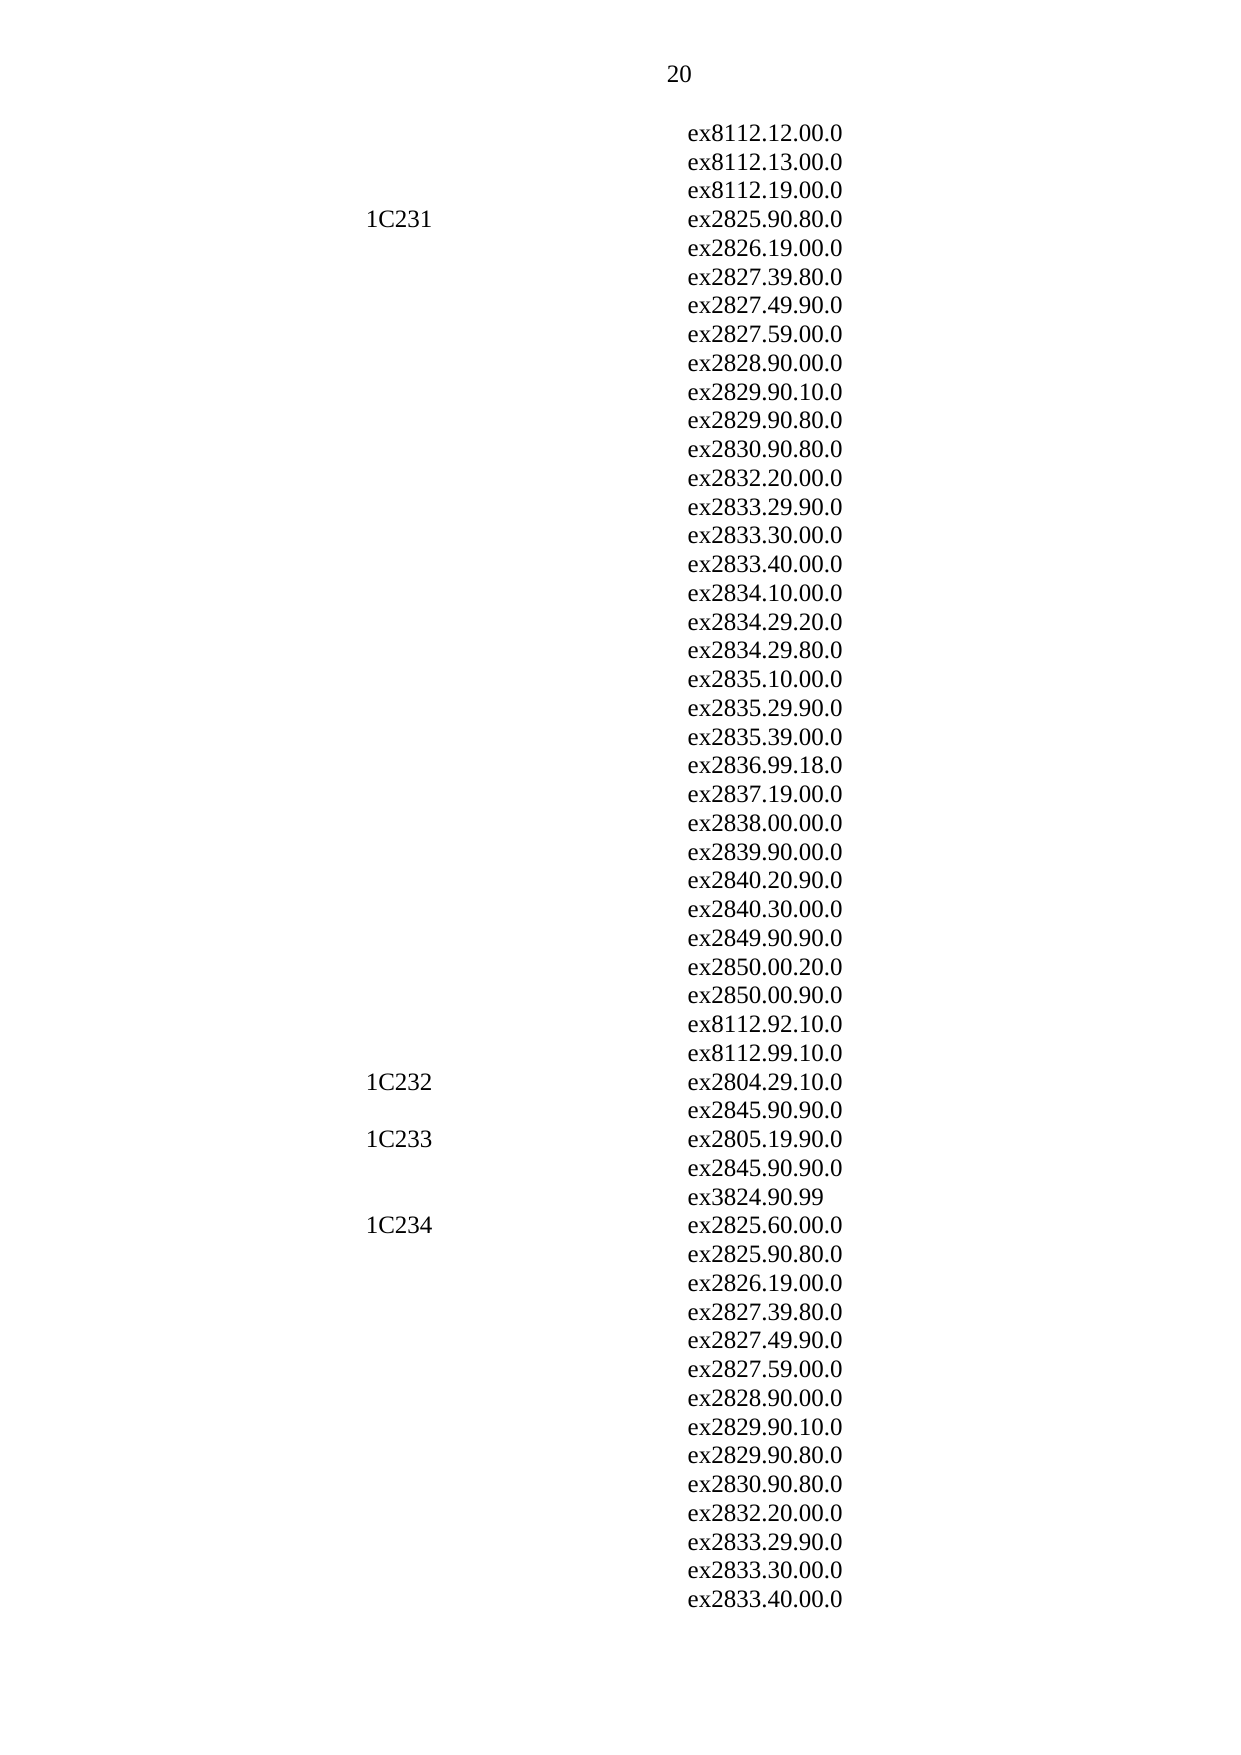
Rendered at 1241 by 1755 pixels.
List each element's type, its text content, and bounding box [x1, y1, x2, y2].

table_cell ex2825.90.80.0 [676, 204, 984, 233]
table_cell 1C232 [354, 1067, 676, 1096]
table_cell [354, 1527, 676, 1556]
table_cell ex2840.30.00.0 [676, 894, 984, 923]
table_cell [984, 1469, 999, 1498]
table_cell ex2839.90.00.0 [676, 837, 984, 866]
table_cell ex2825.60.00.0 [676, 1211, 984, 1239]
table_cell ex2830.90.80.0 [676, 434, 984, 463]
table_cell [999, 147, 1004, 176]
table_cell [354, 1556, 676, 1584]
table_cell ex2826.19.00.0 [676, 233, 984, 262]
table_cell [354, 751, 676, 779]
table_cell [354, 434, 676, 463]
table_cell [354, 492, 676, 521]
table_cell [999, 1268, 1004, 1297]
table_cell [999, 262, 1004, 291]
table_cell ex2827.59.00.0 [676, 319, 984, 348]
table_cell ex2850.00.90.0 [676, 981, 984, 1009]
table_cell [354, 1354, 676, 1383]
table_cell [999, 894, 1004, 923]
table_cell [984, 176, 999, 204]
table_cell [354, 1441, 676, 1469]
table_cell [984, 1009, 999, 1038]
table_cell [999, 549, 1004, 578]
table_cell [984, 319, 999, 348]
table_cell [354, 1584, 676, 1613]
table_cell ex2825.90.80.0 [676, 1239, 984, 1268]
table_cell ex8112.92.10.0 [676, 1009, 984, 1038]
table_cell [354, 1297, 676, 1326]
table_cell [999, 1326, 1004, 1354]
table_cell [354, 1153, 676, 1182]
table_cell ex2832.20.00.0 [676, 1498, 984, 1527]
table_cell [984, 866, 999, 894]
table_cell [984, 779, 999, 808]
table_cell [999, 1067, 1004, 1096]
table_cell [984, 291, 999, 319]
table_cell [999, 1412, 1004, 1441]
table_cell [999, 636, 1004, 664]
table_cell [984, 952, 999, 981]
table_cell ex2835.10.00.0 [676, 664, 984, 693]
table_cell [354, 1009, 676, 1038]
table_cell [984, 808, 999, 837]
table_cell [354, 578, 676, 607]
table_cell [984, 722, 999, 751]
table_cell [354, 693, 676, 722]
table_cell [999, 1153, 1004, 1182]
table_cell [354, 808, 676, 837]
table_cell [999, 751, 1004, 779]
table_cell ex2826.19.00.0 [676, 1268, 984, 1297]
table_cell [999, 406, 1004, 434]
table_cell ex2829.90.80.0 [676, 406, 984, 434]
table_cell [354, 176, 676, 204]
table_cell [984, 118, 999, 147]
table_cell [984, 1239, 999, 1268]
table_cell [999, 492, 1004, 521]
table_cell ex2827.49.90.0 [676, 1326, 984, 1354]
table_cell [999, 1124, 1004, 1153]
table_cell [999, 463, 1004, 492]
table_cell ex2833.30.00.0 [676, 1556, 984, 1584]
table_cell [354, 348, 676, 377]
table_cell [354, 118, 676, 147]
table_cell ex2834.10.00.0 [676, 578, 984, 607]
table_cell 1C233 [354, 1124, 676, 1153]
table_cell [999, 1441, 1004, 1469]
table_cell [354, 1412, 676, 1441]
table_cell [984, 1441, 999, 1469]
table_cell [984, 1498, 999, 1527]
table_cell ex2827.59.00.0 [676, 1354, 984, 1383]
table_cell ex2833.29.90.0 [676, 492, 984, 521]
table_cell [354, 1182, 676, 1211]
table_cell [354, 894, 676, 923]
table_cell [984, 1038, 999, 1067]
table_cell ex2834.29.20.0 [676, 607, 984, 636]
table_cell [999, 607, 1004, 636]
table_cell ex2835.39.00.0 [676, 722, 984, 751]
table_cell ex2834.29.80.0 [676, 636, 984, 664]
table_cell [354, 291, 676, 319]
table_cell [354, 1469, 676, 1498]
table_cell [354, 1383, 676, 1412]
table_cell [984, 549, 999, 578]
table_cell [999, 1556, 1004, 1584]
table_cell [984, 1096, 999, 1124]
table_cell [999, 1498, 1004, 1527]
table_cell ex2829.90.10.0 [676, 1412, 984, 1441]
table_cell [999, 1354, 1004, 1383]
table_cell [354, 1038, 676, 1067]
table_cell [984, 1527, 999, 1556]
table_cell [984, 1556, 999, 1584]
table_cell ex2845.90.90.0 [676, 1153, 984, 1182]
table_cell ex2829.90.80.0 [676, 1441, 984, 1469]
table_cell [999, 348, 1004, 377]
table_cell ex2827.39.80.0 [676, 1297, 984, 1326]
table_cell [984, 894, 999, 923]
table_cell [999, 1239, 1004, 1268]
table_cell [984, 1383, 999, 1412]
table_cell [984, 521, 999, 549]
table_cell ex2845.90.90.0 [676, 1096, 984, 1124]
table_cell [354, 233, 676, 262]
table_cell [999, 1527, 1004, 1556]
table_cell [354, 923, 676, 952]
table_cell [999, 377, 1004, 406]
table_cell [354, 262, 676, 291]
table_cell ex2850.00.20.0 [676, 952, 984, 981]
table_cell [984, 1268, 999, 1297]
table_cell [999, 1038, 1004, 1067]
table_cell [354, 463, 676, 492]
table_cell [999, 1383, 1004, 1412]
table_cell [984, 607, 999, 636]
table_cell [999, 521, 1004, 549]
table_cell 1C234 [354, 1211, 676, 1239]
table_cell ex2829.90.10.0 [676, 377, 984, 406]
table_cell [354, 549, 676, 578]
table_cell ex2833.40.00.0 [676, 549, 984, 578]
table_cell [999, 578, 1004, 607]
table_cell [354, 981, 676, 1009]
table_cell ex2832.20.00.0 [676, 463, 984, 492]
table_cell [999, 808, 1004, 837]
table_cell ex2827.49.90.0 [676, 291, 984, 319]
table_cell [984, 262, 999, 291]
table_cell ex2833.29.90.0 [676, 1527, 984, 1556]
table_cell ex2849.90.90.0 [676, 923, 984, 952]
table_cell [999, 1009, 1004, 1038]
table_cell [984, 1297, 999, 1326]
table_cell ex2828.90.00.0 [676, 348, 984, 377]
table_cell ex2833.30.00.0 [676, 521, 984, 549]
table_cell [984, 1354, 999, 1383]
table_cell [984, 923, 999, 952]
table_cell ex8112.13.00.0 [676, 147, 984, 176]
table_cell [984, 233, 999, 262]
table_cell [354, 779, 676, 808]
table_cell [354, 1326, 676, 1354]
table_cell [354, 636, 676, 664]
table_cell [999, 981, 1004, 1009]
table_cell [354, 1239, 676, 1268]
table_cell [984, 636, 999, 664]
table_cell [984, 1124, 999, 1153]
table_cell ex2805.19.90.0 [676, 1124, 984, 1153]
table_cell [984, 837, 999, 866]
table_cell ex2804.29.10.0 [676, 1067, 984, 1096]
table_cell [984, 406, 999, 434]
table_cell ex8112.19.00.0 [676, 176, 984, 204]
table_cell [984, 1412, 999, 1441]
table_cell [984, 434, 999, 463]
table_cell [999, 434, 1004, 463]
table_cell [984, 204, 999, 233]
table_cell [354, 837, 676, 866]
table_cell 1C231 [354, 204, 676, 233]
table_cell [984, 693, 999, 722]
table_cell [984, 348, 999, 377]
table_cell [999, 1182, 1004, 1211]
table_cell [999, 722, 1004, 751]
table_cell ex3824.90.99 [676, 1182, 984, 1211]
table_cell [354, 607, 676, 636]
table_cell ex2837.19.00.0 [676, 779, 984, 808]
table_cell [354, 866, 676, 894]
table_cell [999, 176, 1004, 204]
table_cell [354, 377, 676, 406]
table_cell [999, 1584, 1004, 1613]
table_cell ex2833.40.00.0 [676, 1584, 984, 1613]
table_cell [984, 1182, 999, 1211]
table_cell [984, 1326, 999, 1354]
table_cell [984, 1067, 999, 1096]
table_cell [354, 1096, 676, 1124]
table_cell [354, 406, 676, 434]
table_cell [999, 664, 1004, 693]
table_cell [354, 722, 676, 751]
table_cell [984, 1584, 999, 1613]
table_cell ex2835.29.90.0 [676, 693, 984, 722]
table_cell [354, 147, 676, 176]
table_cell [999, 319, 1004, 348]
table_cell [999, 291, 1004, 319]
table_cell [999, 1469, 1004, 1498]
table_cell [984, 751, 999, 779]
table_cell [354, 664, 676, 693]
table_cell ex2828.90.00.0 [676, 1383, 984, 1412]
table_cell [999, 1211, 1004, 1239]
table_cell [999, 923, 1004, 952]
table_cell [984, 664, 999, 693]
table_cell [999, 693, 1004, 722]
table_cell ex8112.99.10.0 [676, 1038, 984, 1067]
table_cell [999, 866, 1004, 894]
table_cell [984, 1153, 999, 1182]
table_cell [984, 463, 999, 492]
table_cell [984, 578, 999, 607]
table_cell [999, 233, 1004, 262]
table_cell [354, 521, 676, 549]
table_cell [999, 952, 1004, 981]
table_cell [999, 837, 1004, 866]
table_cell [984, 1211, 999, 1239]
table_cell [984, 492, 999, 521]
table_cell [999, 1297, 1004, 1326]
table_cell [984, 981, 999, 1009]
table_cell ex2840.20.90.0 [676, 866, 984, 894]
table_cell ex2836.99.18.0 [676, 751, 984, 779]
table_cell [984, 147, 999, 176]
table_cell [984, 377, 999, 406]
table_cell [354, 952, 676, 981]
table_cell [999, 1096, 1004, 1124]
table_cell [354, 1498, 676, 1527]
table_cell [354, 319, 676, 348]
table_cell ex2838.00.00.0 [676, 808, 984, 837]
table_cell [354, 1268, 676, 1297]
table_cell ex2827.39.80.0 [676, 262, 984, 291]
table_cell ex2830.90.80.0 [676, 1469, 984, 1498]
table_cell [999, 204, 1004, 233]
table_cell [999, 779, 1004, 808]
table_cell ex8112.12.00.0 [676, 118, 984, 147]
table_cell [999, 118, 1004, 147]
